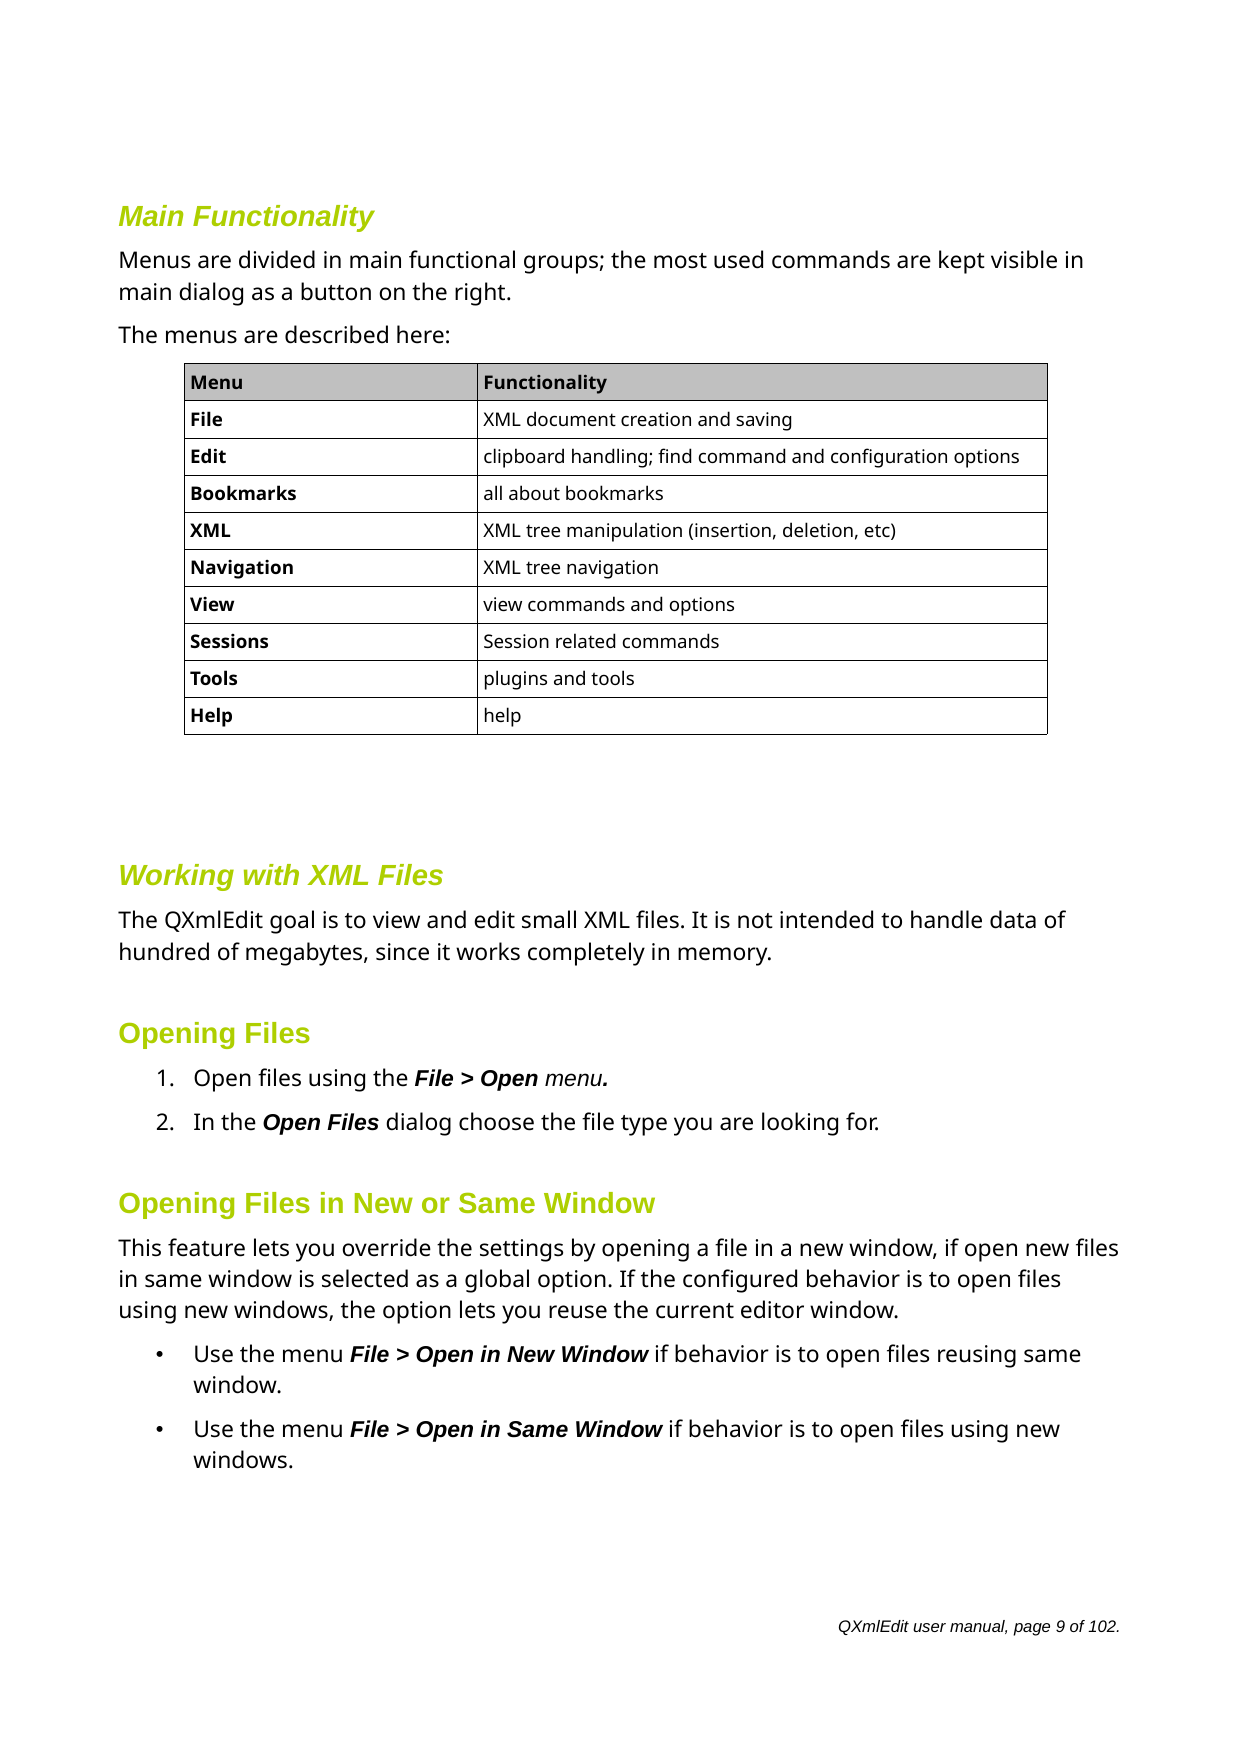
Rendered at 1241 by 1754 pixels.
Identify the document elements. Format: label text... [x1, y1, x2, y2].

table_cell View [185, 587, 477, 623]
table_header Functionality [478, 364, 1047, 400]
table_cell XML document creation and saving [478, 401, 1047, 437]
text The menus are described here: [118, 319, 1122, 351]
list Use the menu File > Open in Same Window if behavior is to open files using new windows. [156, 1413, 1122, 1476]
list In the Open Files dialog choose the file type you are looking for. [156, 1106, 1122, 1137]
text The QXmlEdit goal is to view and edit small XML files. It is not intended to handle data of hundred of megabytes, since it works completely in memory. [118, 904, 1122, 967]
table_cell Sessions [185, 624, 477, 660]
table_cell File [185, 401, 477, 437]
subtitle Main Functionality [118, 198, 1122, 232]
table_cell XML [185, 513, 477, 549]
table_cell XML tree manipulation (insertion, deletion, etc) [478, 513, 1047, 549]
subtitle Working with XML Files [118, 858, 1122, 892]
table_cell plugins and tools [478, 661, 1047, 697]
list Open files using the File > Open menu. [156, 1062, 1122, 1093]
table_cell Tools [185, 661, 477, 697]
table_cell all about bookmarks [478, 476, 1047, 512]
table_cell clipboard handling; find command and configuration options [478, 439, 1047, 474]
table_cell Help [185, 698, 477, 734]
table_cell Session related commands [478, 624, 1047, 660]
subtitle Opening Files in New or Same Window [118, 1186, 1122, 1219]
table_cell Bookmarks [185, 476, 477, 512]
table_cell view commands and options [478, 587, 1047, 623]
text This feature lets you override the settings by opening a file in a new window, if open new files in same window is selected as a global option. If the configured behavior is to open files using new windows, the option lets you reuse the current editor window. [118, 1232, 1122, 1326]
table_cell Edit [185, 439, 477, 474]
text Menus are divided in main functional groups; the most used commands are kept visible in main dialog as a button on the right. [118, 244, 1122, 307]
subtitle Opening Files [118, 1016, 1122, 1049]
table_cell XML tree navigation [478, 550, 1047, 586]
table_cell Navigation [185, 550, 477, 586]
table_header Menu [185, 364, 477, 400]
list Use the menu File > Open in New Window if behavior is to open files reusing same window. [156, 1338, 1122, 1401]
table_cell help [478, 698, 1047, 734]
